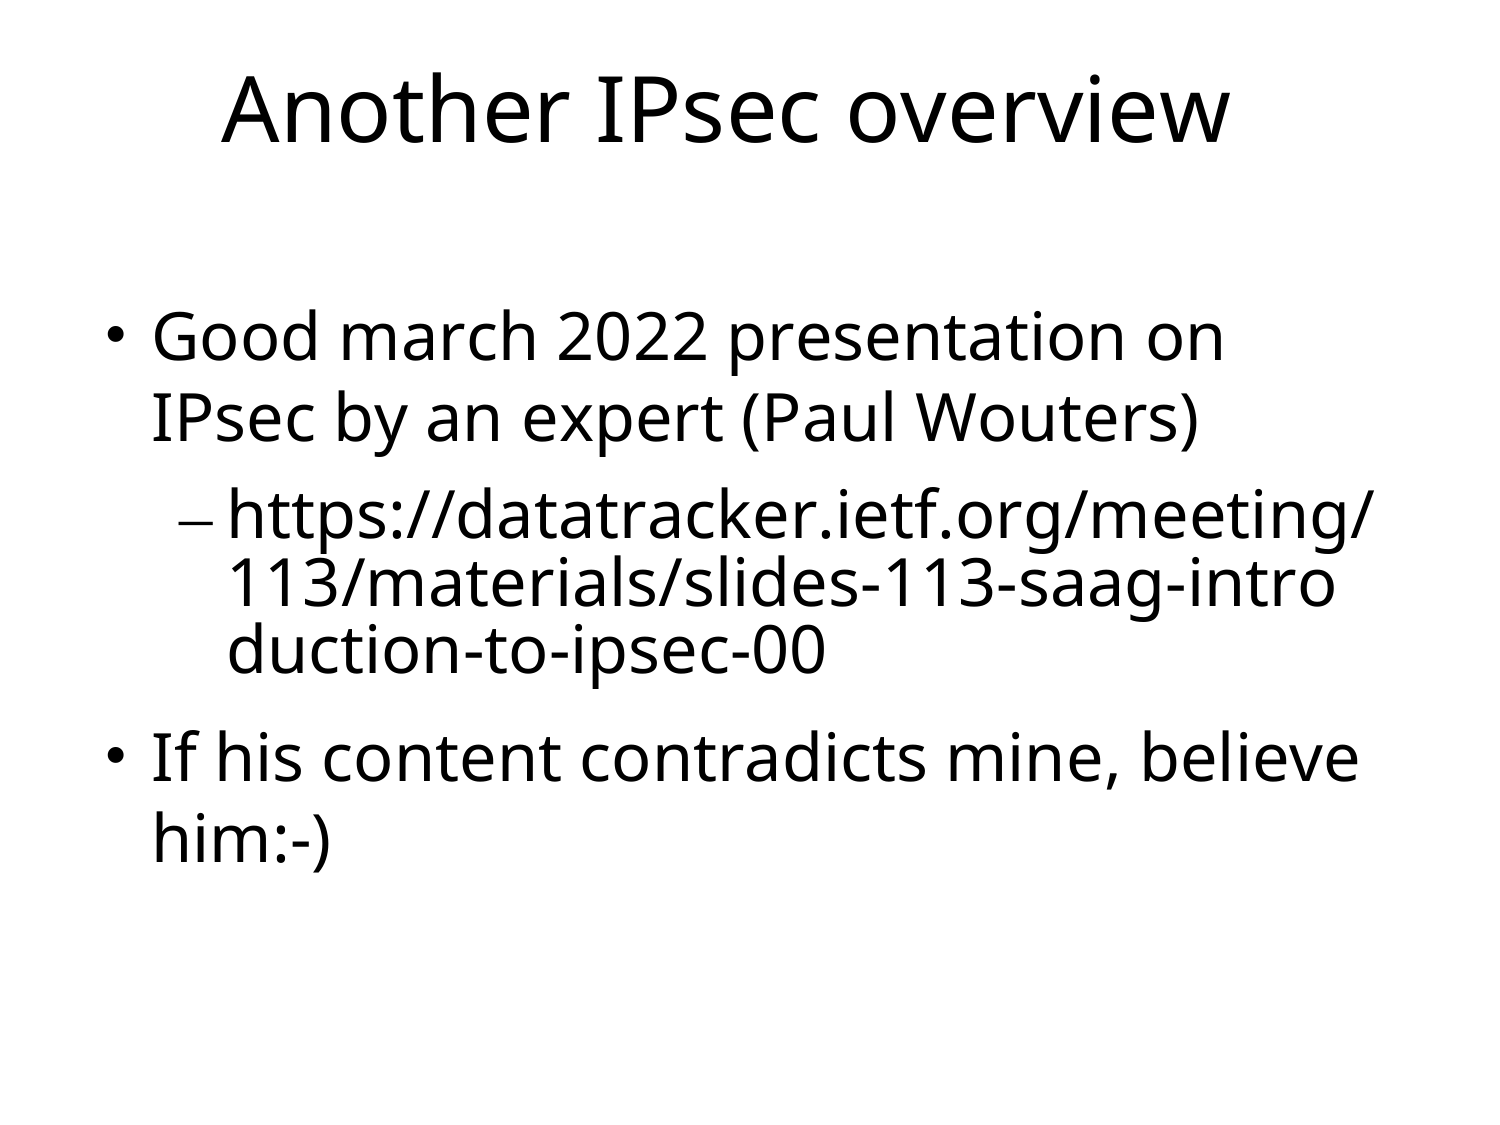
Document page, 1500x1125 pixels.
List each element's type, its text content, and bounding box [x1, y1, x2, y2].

text_box Another IPsec overview [89, 11, 1365, 200]
text_box Good march 2022 presentation on IPsec by an expert (Paul Wouters) https://datatracker.ietf.org/meeting/113/materials/slides-113-saag-introduction-to-ipsec-00 If his content contradicts mine, believe him:-) [104, 293, 1380, 1106]
